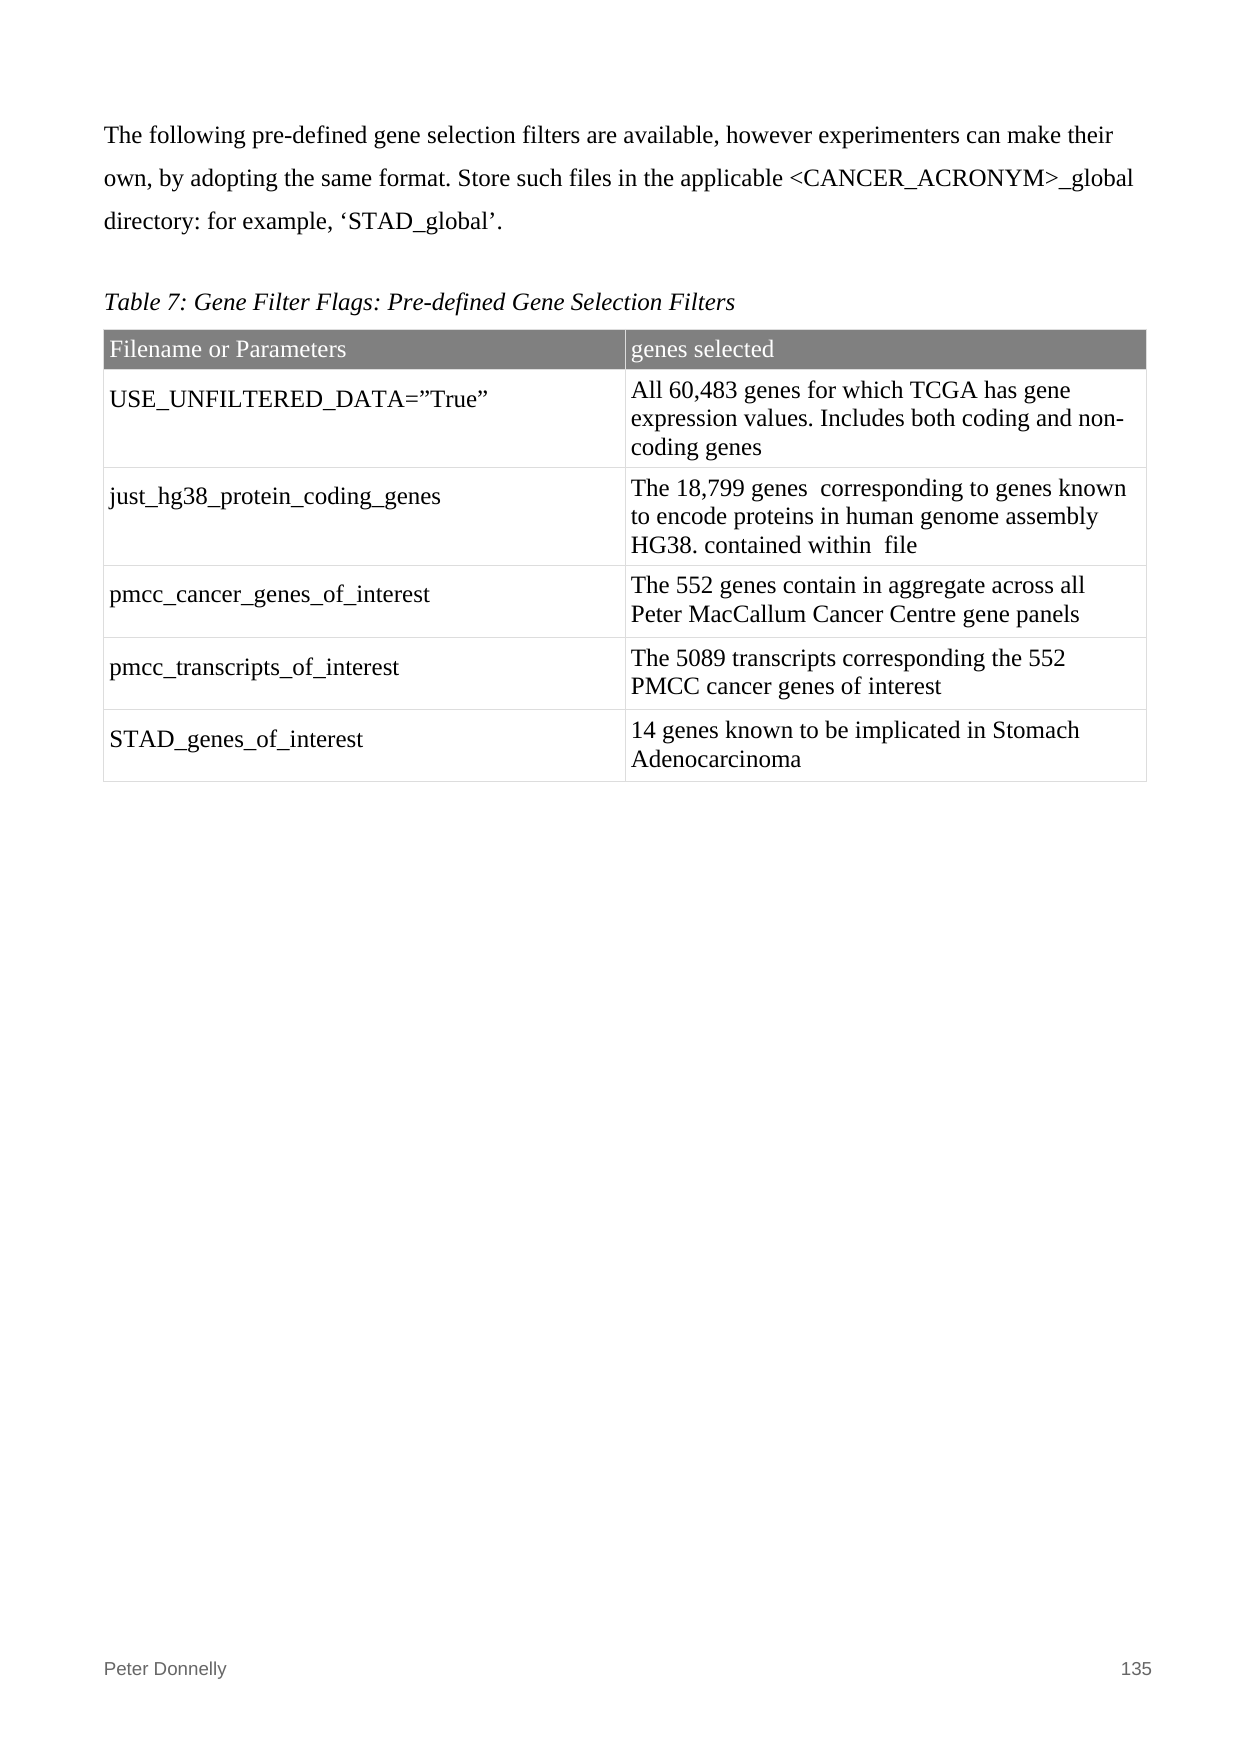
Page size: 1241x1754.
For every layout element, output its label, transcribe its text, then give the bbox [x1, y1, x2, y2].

table_header genes selected [626, 330, 1146, 369]
table_cell The 552 genes contain in aggregate across all Peter MacCallum Cancer Centre gene panels [626, 566, 1146, 637]
table_cell The 18,799 genes corresponding to genes known to encode proteins in human genome assembly HG38. contained within file [626, 468, 1146, 564]
table_cell pmcc_transcripts_of_interest [104, 638, 625, 709]
text The following pre-defined gene selection filters are available, however experimenters can make their own, by adopting the same format. Store such files in the applicable <CANCER_ACRONYM>_global directory: for example, ‘STAD_global’. [103, 120, 1146, 235]
text Table 7: Gene Filter Flags: Pre-defined Gene Selection Filters [103, 287, 1146, 316]
table_cell pmcc_cancer_genes_of_interest [104, 566, 625, 637]
table_cell USE_UNFILTERED_DATA=”True” [104, 370, 625, 467]
table_cell 14 genes known to be implicated in Stomach Adenocarcinoma [626, 710, 1146, 781]
table_cell just_hg38_protein_coding_genes [104, 468, 625, 564]
table_header Filename or Parameters [104, 330, 625, 369]
table_cell All 60,483 genes for which TCGA has gene expression values. Includes both coding and non-coding genes [626, 370, 1146, 467]
table_cell STAD_genes_of_interest [104, 710, 625, 781]
table_cell The 5089 transcripts corresponding the 552 PMCC cancer genes of interest [626, 638, 1146, 709]
